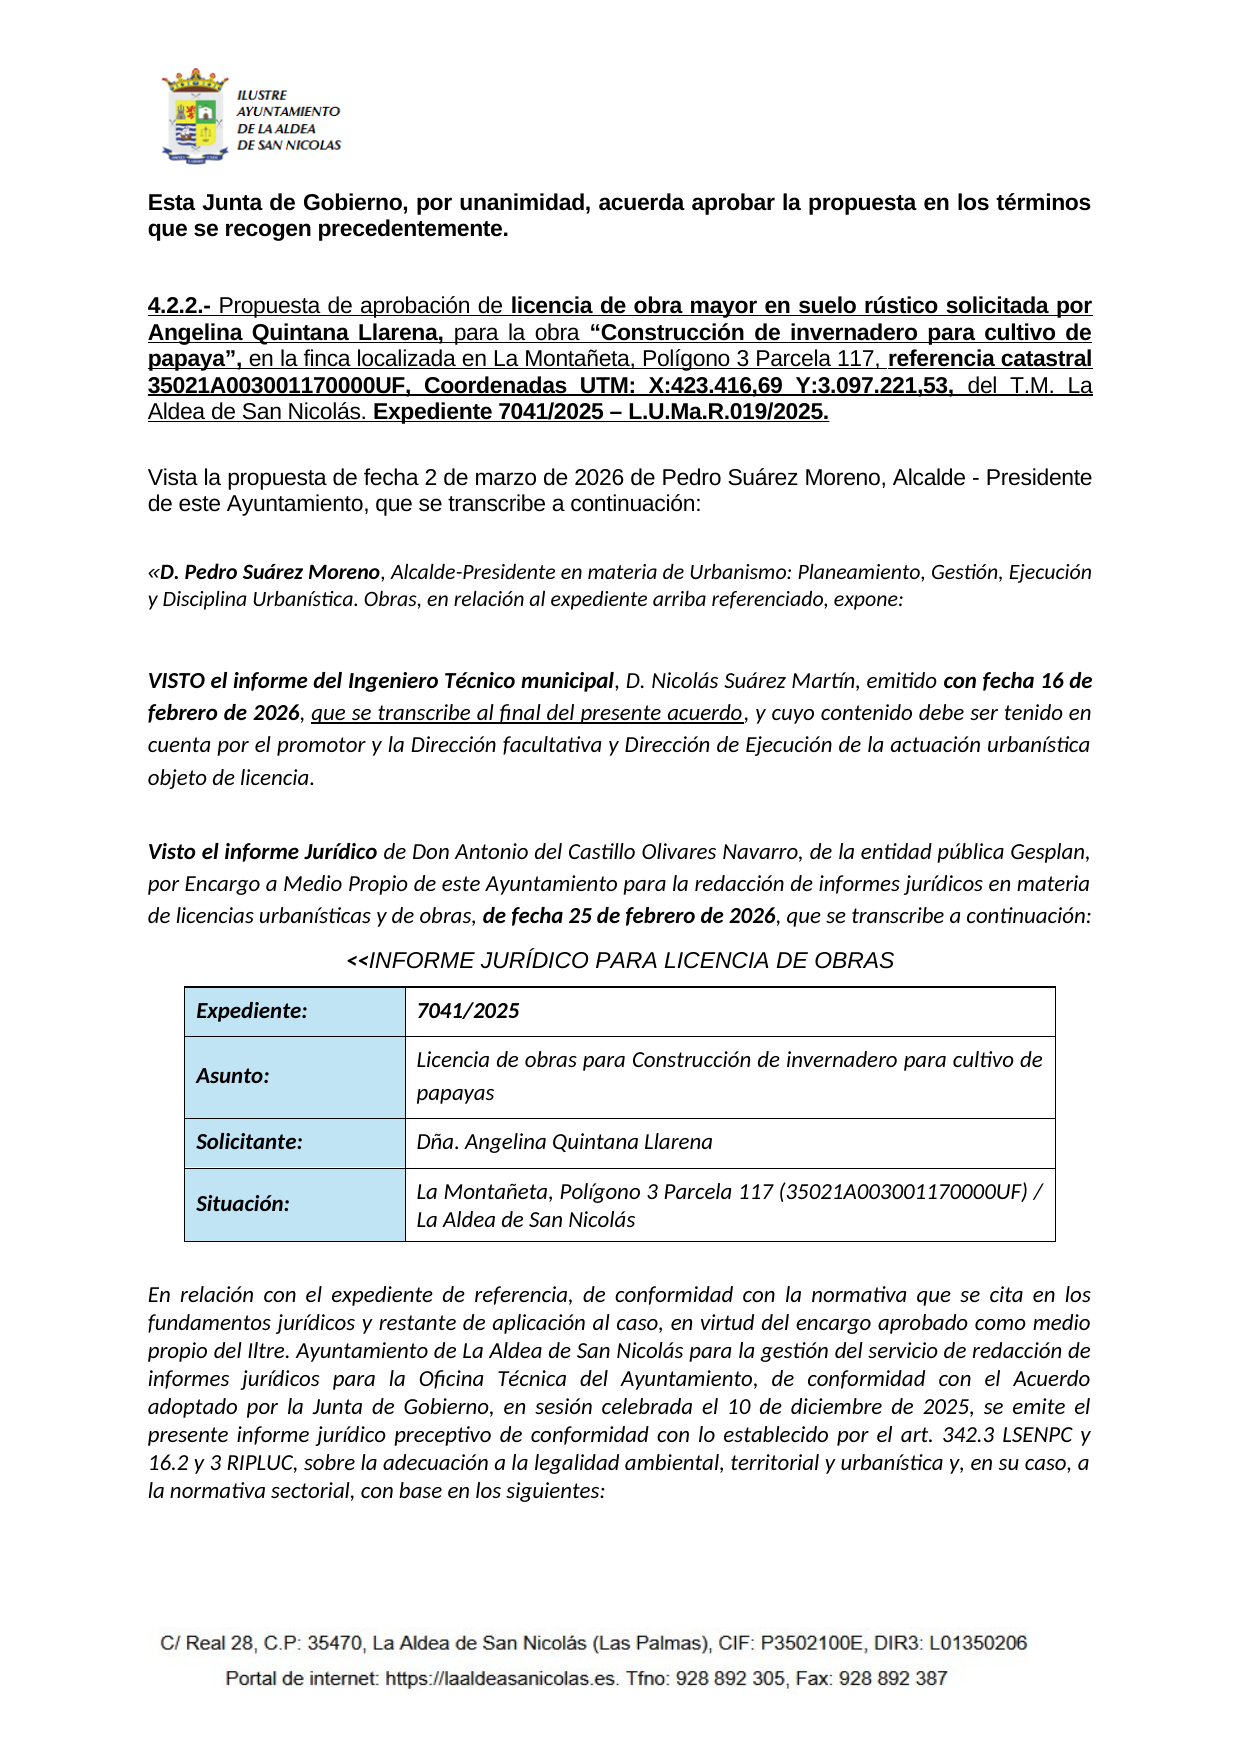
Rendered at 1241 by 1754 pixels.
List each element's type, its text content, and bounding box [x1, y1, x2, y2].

table_cell Situación: [185, 1169, 405, 1241]
text 35021A003001170000UF, Coordenadas UTM: X:423.416,69 Y:3.097.221,53, del T.M. La [148, 369, 1093, 394]
picture [148, 60, 357, 172]
picture [149, 1627, 1034, 1694]
text Esta Junta de Gobierno, por unanimidad, acuerda aprobar la propuesta en los términos que se recogen precedentemente. [148, 188, 1093, 241]
text VISTO el informe del Ingeniero Técnico municipal, D. Nicolás Suárez Martín, emitido con fecha 16 de febrero de 2026, que se transcribe al final del presente acuerdo, y cuyo contenido debe ser tenido en cuenta por el promotor y la Dirección facultativa y Dirección de Ejecución de la actuación urbanística objeto de licencia. [148, 666, 1093, 791]
text «D. Pedro Suárez Moreno, Alcalde-Presidente en materia de Urbanismo: Planeamiento, Gestión, Ejecución y Disciplina Urbanística. Obras, en relación al expediente arriba referenciado, expone: [148, 558, 1093, 612]
text Angelina Quintana Llarena, para la obra “Construcción de invernadero para cultivo de papaya”, en la finca localizada en La Montañeta, Polígono 3 Parcela 117, referencia catastral [148, 316, 1093, 368]
table_cell Licencia de obras para Construcción de invernadero para cultivo de papayas [406, 1037, 1055, 1118]
text Visto el informe Jurídico de Don Antonio del Castillo Olivares Navarro, de la entidad pública Gesplan, por Encargo a Medio Propio de este Ayuntamiento para la redacción de informes jurídicos en materia de licencias urbanísticas y de obras, de fecha 25 de febrero de 2026, que se transcribe a continuación: [148, 837, 1093, 929]
table_cell Dña. Angelina Quintana Llarena [406, 1119, 1055, 1167]
table_cell Solicitante: [185, 1119, 405, 1167]
table_cell La Montañeta, Polígono 3 Parcela 117 (35021A003001170000UF) / La Aldea de San Nicolás [406, 1169, 1055, 1241]
text En relación con el expediente de referencia, de conformidad con la normativa que se cita en los fundamentos jurídicos y restante de aplicación al caso, en virtud del encargo aprobado como medio propio del Iltre. Ayuntamiento de La Aldea de San Nicolás para la gestión del servicio de redacción de informes jurídicos para la Oficina Técnica del Ayuntamiento, de conformidad con el Acuerdo adoptado por la Junta de Gobierno, en sesión celebrada el 10 de diciembre de 2025, se emite el presente informe jurídico preceptivo de conformidad con lo establecido por el art. 342.3 LSENPC y 16.2 y 3 RIPLUC, sobre la adecuación a la legalidad ambiental, territorial y urbanística y, en su caso, a la normativa sectorial, con base en los siguientes: [148, 1280, 1093, 1504]
table_header Expediente: [185, 988, 405, 1036]
table_cell Asunto: [185, 1037, 405, 1118]
table_header 7041/2025 [406, 988, 1055, 1036]
text Vista la propuesta de fecha 2 de marzo de 2026 de Pedro Suárez Moreno, Alcalde - Presidente de este Ayuntamiento, que se transcribe a continuación: [148, 464, 1093, 516]
text 4.2.2.- Propuesta de aprobación de licencia de obra mayor en suelo rústico solicitada por [148, 292, 1093, 315]
text <<INFORME JURÍDICO PARA LICENCIA DE OBRAS [148, 946, 1093, 974]
text Aldea de San Nicolás. Expediente 7041/2025 – L.U.Ma.R.019/2025. [148, 396, 1093, 424]
